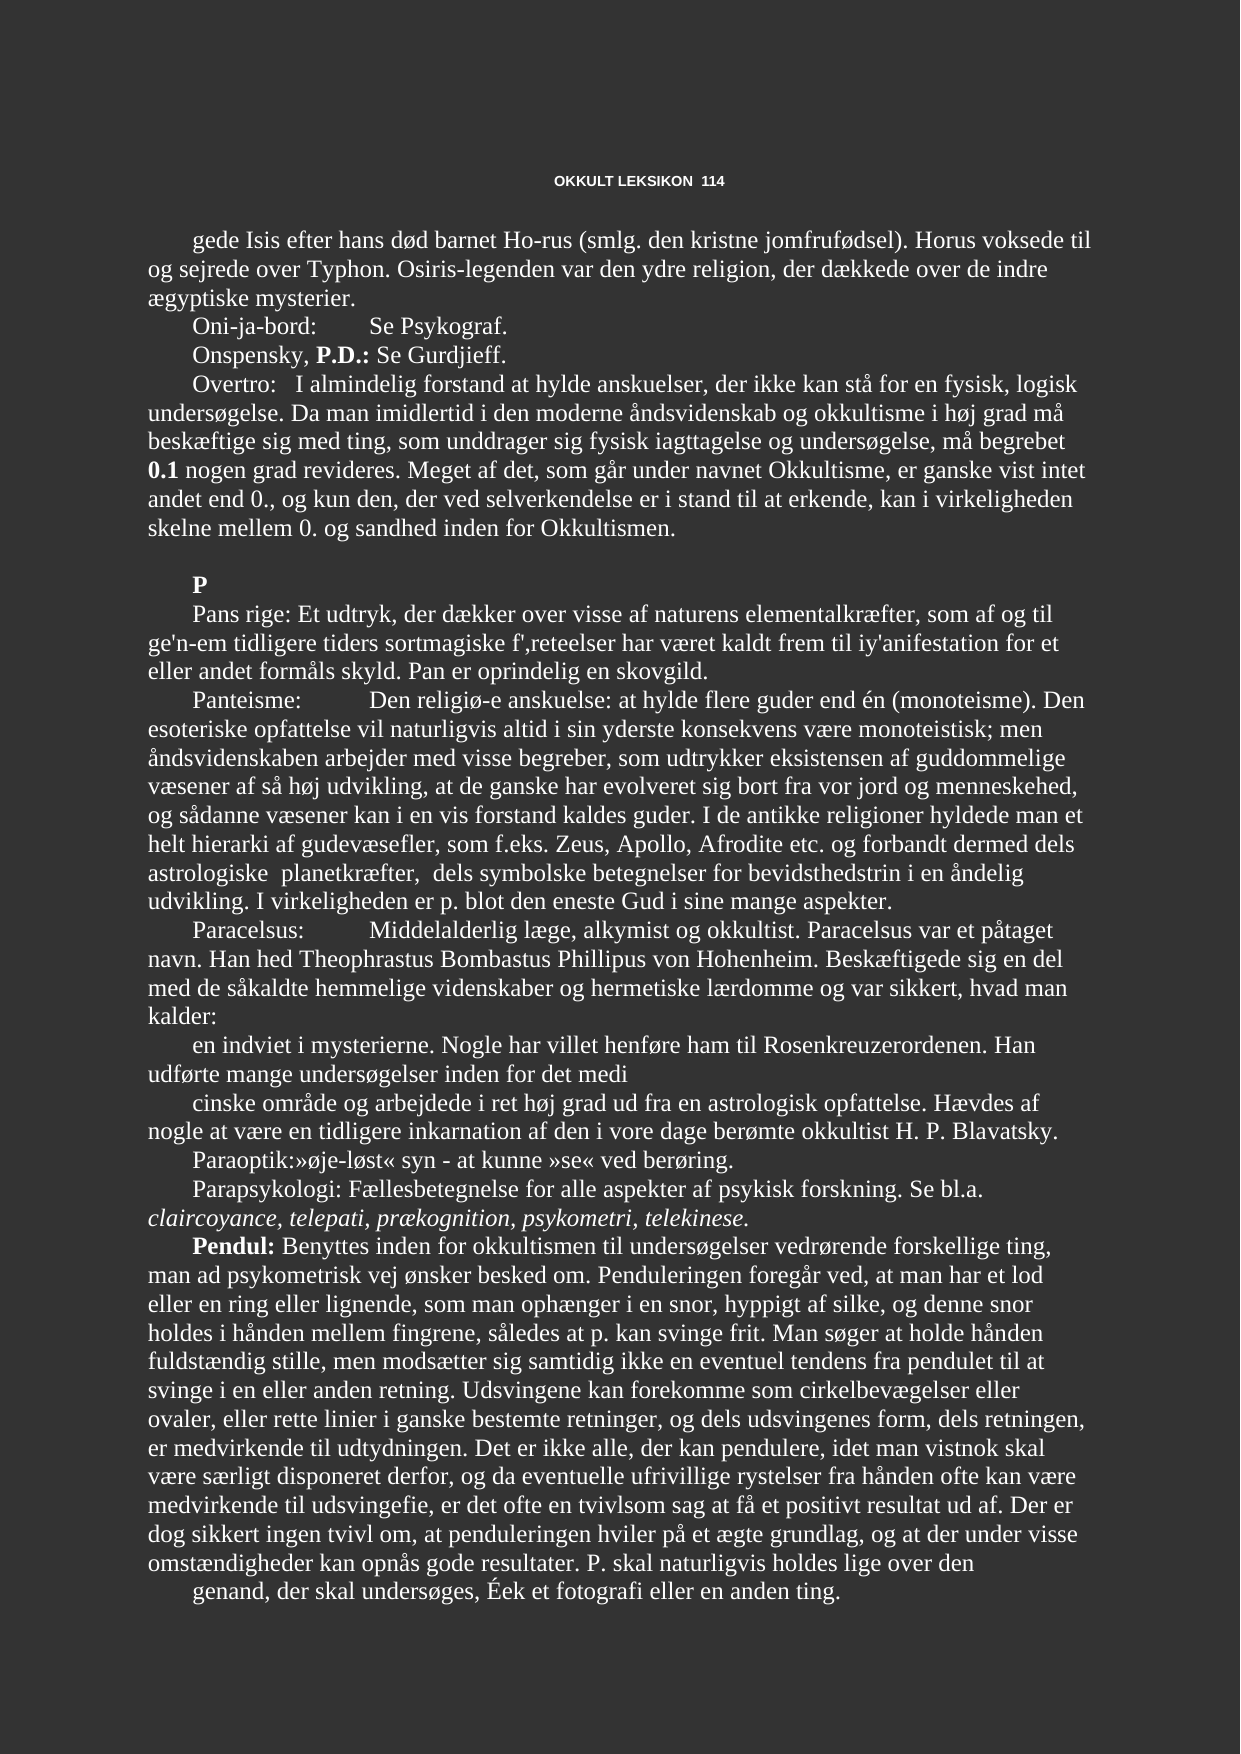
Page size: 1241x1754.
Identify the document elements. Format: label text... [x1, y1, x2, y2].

text genand, der skal undersøges, Éek et fotografi eller en anden ting. [148, 1576, 1092, 1605]
text Panteisme: Den religiø-e ansku­else: at hylde flere guder end én (monoteisme). Den esoteriske op­fattelse vil naturligvis altid i sin yderste konsekvens være monotei­stisk; men åndsvidenskaben arbej­der med visse begreber, som ud­trykker eksistensen af guddommeli­ge væsener af så høj udvikling, at de ganske har evolveret sig bort fra vor jord og menneskehed, og sådanne væsener kan i en vis forstand kaldes guder. I de antikke religioner hylde­de man et helt hierarki af gudevæse­fler, som f.eks. Zeus, Apollo, Afro­dite etc. og forbandt dermed dels astrologiske planetkræfter, dels symbolske betegnelser for bevidst­hedstrin i en åndelig udvikling. I vir­keligheden er p. blot den eneste Gud i sine mange aspekter. [148, 685, 1092, 915]
text Pendul: Benyttes inden for okkul­tismen til undersøgelser vedrørende forskellige ting, man ad psykome­trisk vej ønsker besked om. Pendu­leringen foregår ved, at man har et lod eller en ring eller lignende, som man ophænger i en snor, hyppigt af silke, og denne snor holdes i hånden mellem fingrene, således at p. kan svinge frit. Man søger at holde hån­den fuldstændig stille, men modsæt­ter sig samtidig ikke en eventuel tendens fra pendulet til at svinge i en eller anden retning. Udsvingene kan forekomme som cirkelbevægel­ser eller ovaler, eller rette linier i ganske bestemte retninger, og dels udsvingenes form, dels retningen, er medvirkende til udtydningen. Det er ikke alle, der kan pendulere, idet man vistnok skal være særligt disponeret derfor, og da eventuelle ufrivillige rystelser fra hånden ofte kan være medvirkende til udsvinge­fie, er det ofte en tvivlsom sag at få et positivt resultat ud af. Der er dog sikkert ingen tvivl om, at pendule­ringen hviler på et ægte grundlag, og at der under visse omstændighe­der kan opnås gode resultater. P. skal naturligvis holdes lige over den [148, 1231, 1092, 1576]
text Oni-ja-bord: Se Psykograf. [148, 311, 1092, 340]
text P [148, 570, 1092, 599]
text gede Isis efter hans død barnet Ho-rus (smlg. den kristne jomfrufød­sel). Horus voksede til og sejrede over Typhon. Osiris-legenden var den ydre religion, der dækkede over de indre ægyptiske mysterier. [148, 225, 1092, 311]
text en indviet i mysterierne. Nogle har villet henføre ham til Rosenkreu­zerordenen. Han udførte mange undersøgelser inden for det medi­ [148, 1030, 1092, 1088]
text cinske område og arbejdede i ret høj grad ud fra en astrologisk opfat­telse. Hævdes af nogle at være en tidligere inkarnation af den i vore dage berømte okkultist H. P. Bla­vatsky. [148, 1088, 1092, 1145]
text Paraoptik: »øje-løst« syn - at kunne »se« ved berøring. [148, 1145, 1092, 1174]
text Pans rige: Et udtryk, der dækker over visse af naturens elemental­kræfter, som af og til ge'n-em tidli­gere tiders sortmagiske f',reteelser har været kaldt frem til iy'anifesta­tion for et eller andet formåls skyld. Pan er oprindelig en skovgild. [148, 599, 1092, 685]
text Onspensky, P.D.: Se Gurdjieff. [148, 340, 1092, 369]
text Parapsykologi: Fællesbetegnelse for alle aspekter af psykisk forsk­ning. Se bl.a. claircoyance, telepati, prækognition, psykometri, teleki­nese. [148, 1174, 1092, 1231]
text Paracelsus: Middelalderlig læge, alkymist og okkultist. Paracelsus var et påtaget navn. Han hed The­ophrastus Bombastus Phillipus von Hohenheim. Beskæftigede sig en del med de såkaldte hemmelige vi­denskaber og hermetiske lærdom­me og var sikkert, hvad man kalder: [148, 915, 1092, 1030]
text Overtro: I almindelig forstand at hylde anskuelser, der ikke kan stå for en fysisk, logisk undersøgelse. Da man imidlertid i den moderne åndsvidenskab og okkultisme i høj grad må beskæftige sig med ting, som unddrager sig fysisk iagttagelse og undersøgelse, må begrebet 0.1 nogen grad revideres. Meget af det, som går under navnet Okkultisme, er ganske vist intet andet end 0., og kun den, der ved selverkendelse er i stand til at erkende, kan i virkelig­heden skelne mellem 0. og sandhed inden for Okkultismen. [148, 369, 1092, 541]
